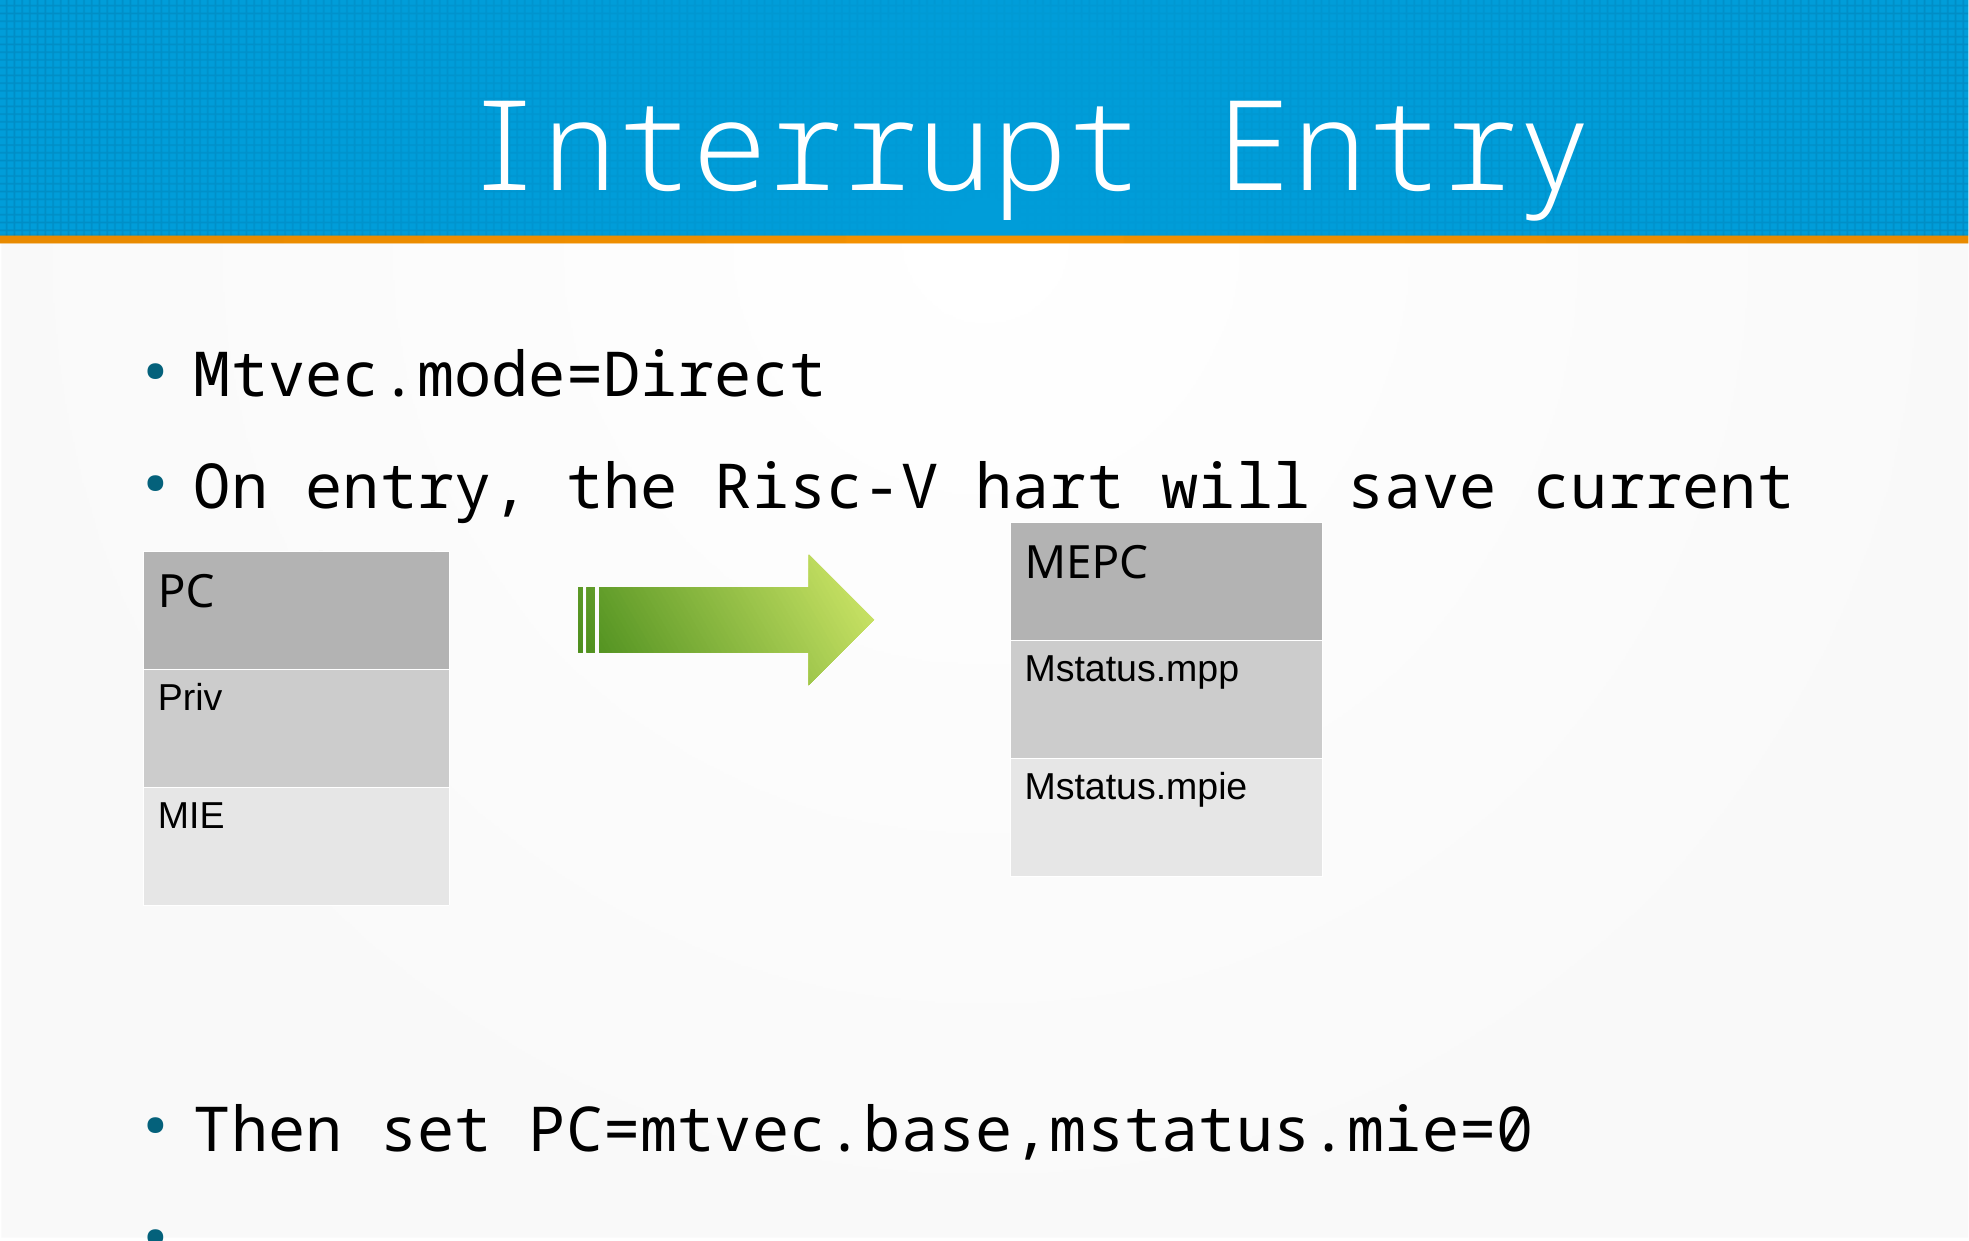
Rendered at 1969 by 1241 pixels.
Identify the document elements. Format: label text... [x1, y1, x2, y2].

text_box [578, 587, 583, 653]
list Mtvec.mode=Direct On entry, the Risc-V hart will save current context Then set PC=mtvec.base,mstatus.mie=0 [128, 330, 1890, 1174]
title Interrupt Entry [98, 19, 1870, 227]
table_header PC [144, 552, 449, 669]
picture [0, 236, 1969, 1241]
text_box [586, 587, 595, 653]
table_cell Mstatus.mpp [1011, 641, 1322, 758]
text_box [599, 554, 875, 686]
table_cell Priv [144, 670, 449, 787]
table_cell Mstatus.mpie [1011, 759, 1322, 876]
table_cell MIE [144, 788, 449, 905]
table_header MEPC [1011, 523, 1322, 640]
